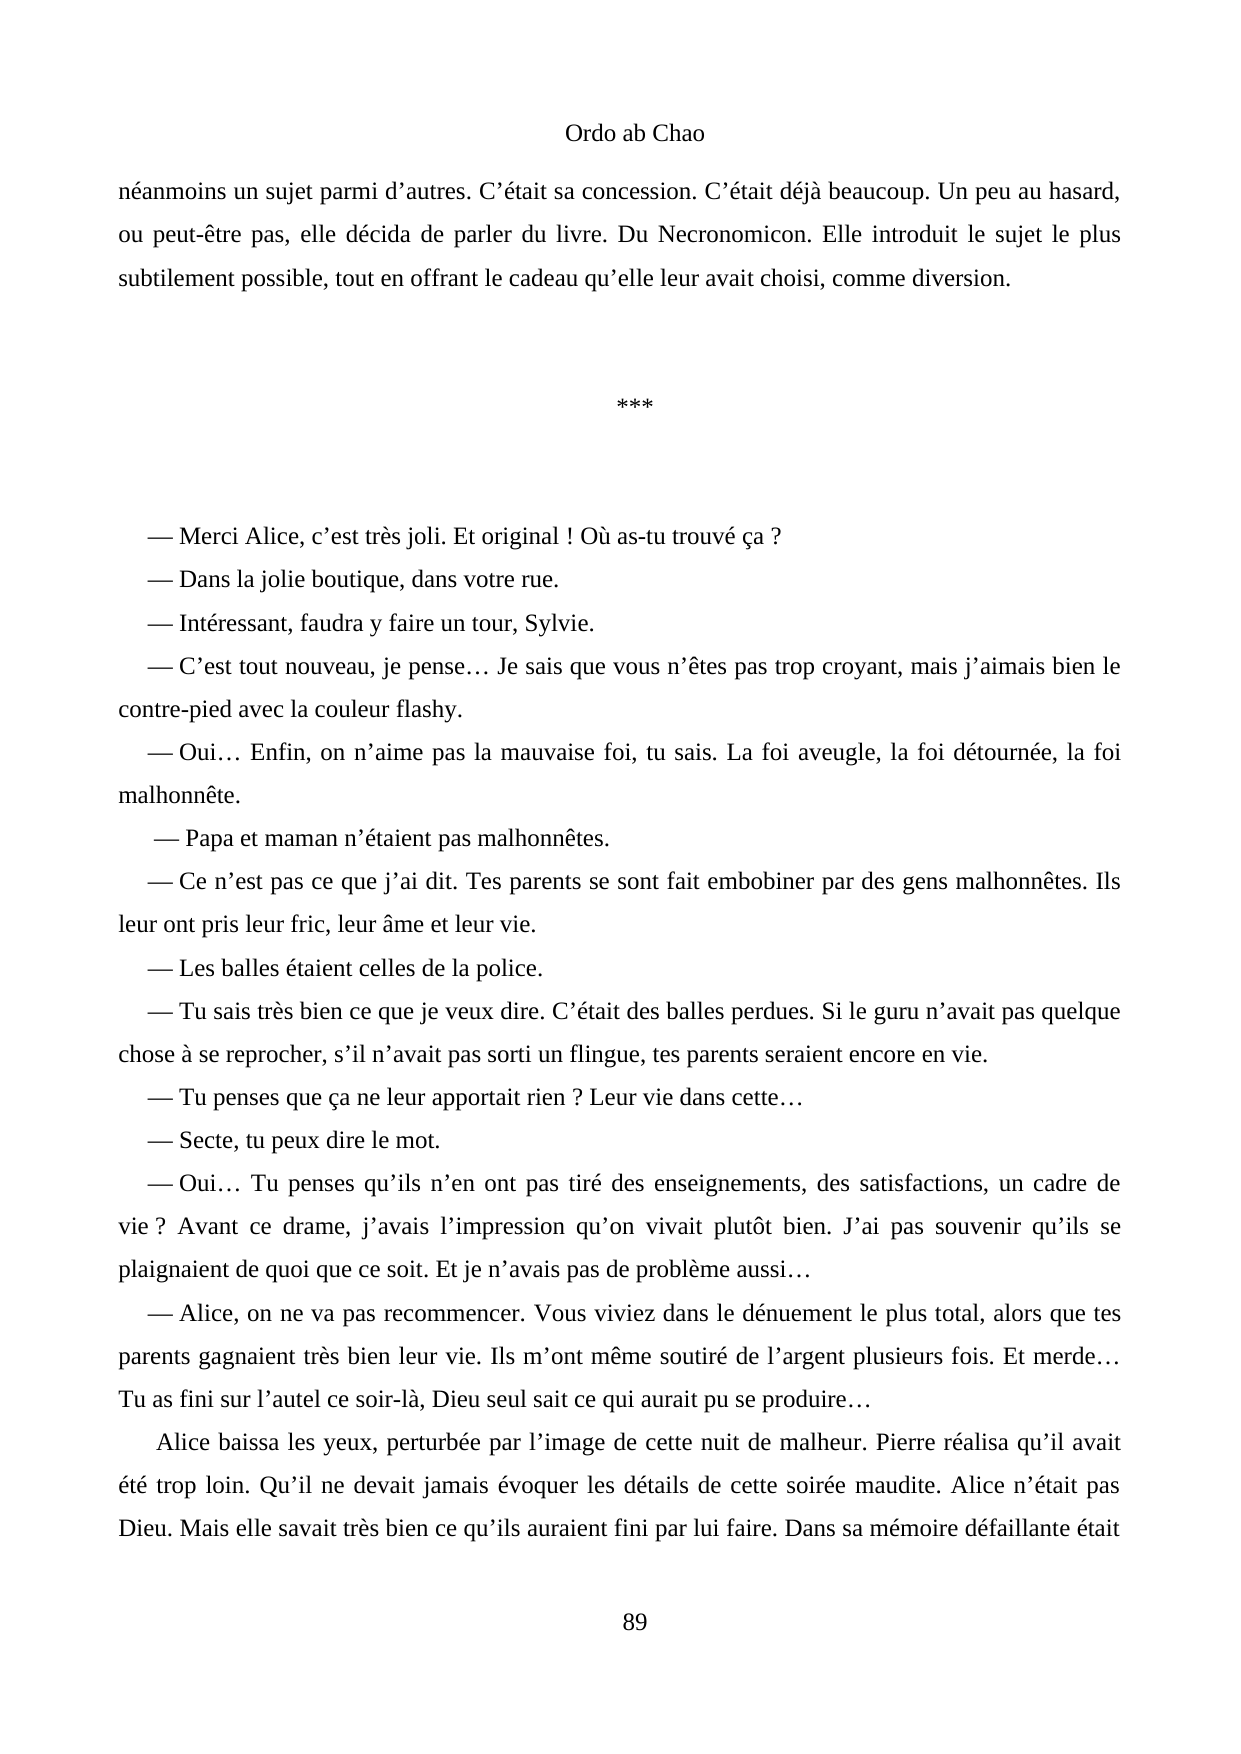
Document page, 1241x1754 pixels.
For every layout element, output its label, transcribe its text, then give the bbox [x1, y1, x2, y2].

text néanmoins un sujet parmi d’autres. C’était sa concession. C’était déjà beaucoup. Un peu au hasard, ou peut-être pas, elle décida de parler du livre. Du Necronomicon. Elle introduit le sujet le plus subtilement possible, tout en offrant le cadeau qu’elle leur avait choisi, comme diversion. [118, 176, 1122, 291]
text — Oui… Tu penses qu’ils n’en ont pas tiré des enseignements, des satisfactions, un cadre de vie ? Avant ce drame, j’avais l’impression qu’on vivait plutôt bien. J’ai pas souvenir qu’ils se plaignaient de quoi que ce soit. Et je n’avais pas de problème aussi… [118, 1168, 1122, 1283]
text — Oui… Enfin, on n’aime pas la mauvaise foi, tu sais. La foi aveugle, la foi détournée, la foi malhonnête. [118, 737, 1122, 809]
text — Dans la jolie boutique, dans votre rue. [118, 564, 1122, 593]
text *** [118, 392, 1122, 421]
text — Intéressant, faudra y faire un tour, Sylvie. [118, 608, 1122, 636]
text Alice baissa les yeux, perturbée par l’image de cette nuit de malheur. Pierre réalisa qu’il avait été trop loin. Qu’il ne devait jamais évoquer les détails de cette soirée maudite. Alice n’était pas Dieu. Mais elle savait très bien ce qu’ils auraient fini par lui faire. Dans sa mémoire défaillante était [118, 1427, 1122, 1542]
text — Merci Alice, c’est très joli. Et original ! Où as-tu trouvé ça ? [118, 521, 1122, 550]
text — Papa et maman n’étaient pas malhonnêtes. [118, 823, 1122, 852]
text — Tu penses que ça ne leur apportait rien ? Leur vie dans cette… [118, 1082, 1122, 1111]
text — Tu sais très bien ce que je veux dire. C’était des balles perdues. Si le guru n’avait pas quelque chose à se reprocher, s’il n’avait pas sorti un flingue, tes parents seraient encore en vie. [118, 996, 1122, 1068]
text — C’est tout nouveau, je pense… Je sais que vous n’êtes pas trop croyant, mais j’aimais bien le contre-pied avec la couleur flashy. [118, 651, 1122, 723]
text — Ce n’est pas ce que j’ai dit. Tes parents se sont fait embobiner par des gens malhonnêtes. Ils leur ont pris leur fric, leur âme et leur vie. [118, 866, 1122, 938]
text — Les balles étaient celles de la police. [118, 953, 1122, 981]
text — Secte, tu peux dire le mot. [118, 1125, 1122, 1154]
text — Alice, on ne va pas recommencer. Vous viviez dans le dénuement le plus total, alors que tes parents gagnaient très bien leur vie. Ils m’ont même soutiré de l’argent plusieurs fois. Et merde… Tu as fini sur l’autel ce soir-là, Dieu seul sait ce qui aurait pu se produire… [118, 1298, 1122, 1413]
